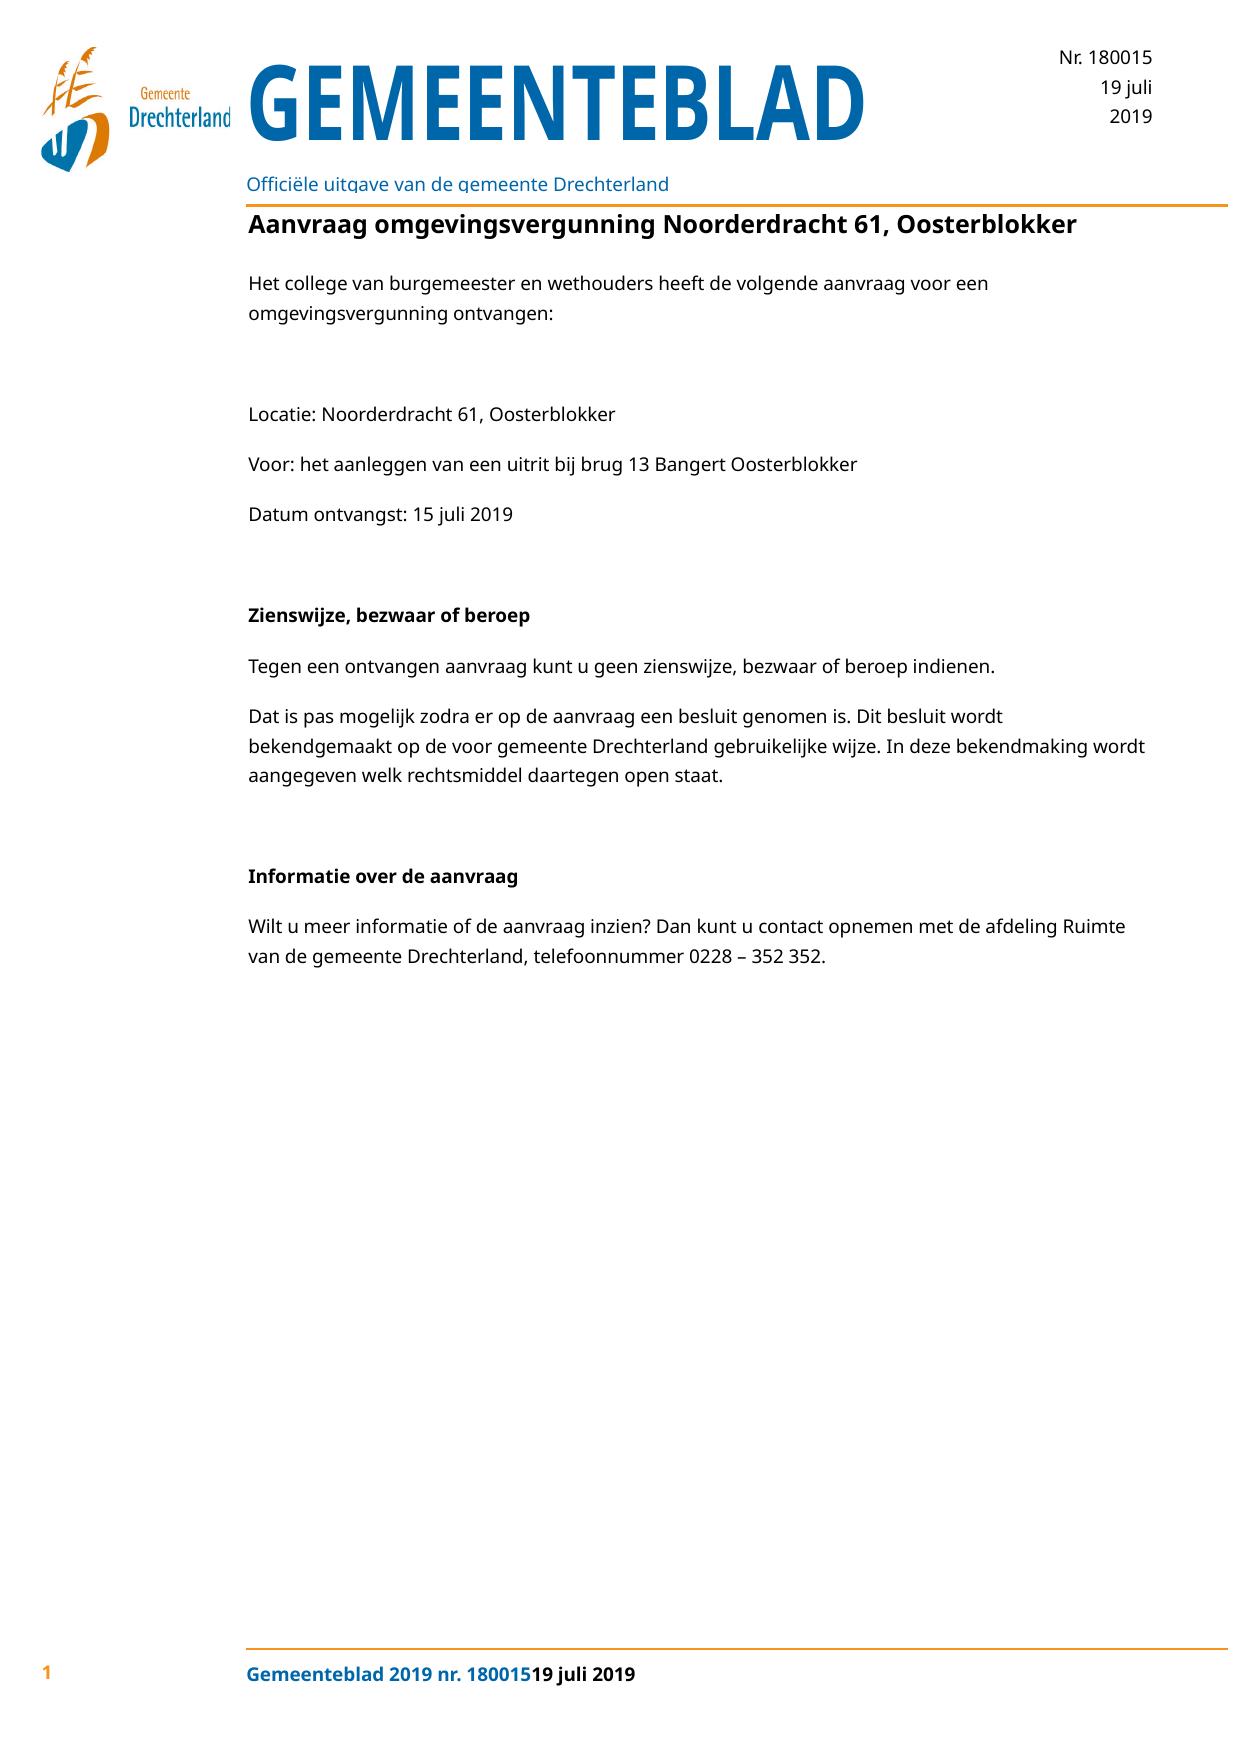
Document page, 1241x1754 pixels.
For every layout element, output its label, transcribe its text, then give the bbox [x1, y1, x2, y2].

text Datum ontvangst: 15 juli 2019 [248, 502, 1152, 527]
text Dat is pas mogelijk zodra er op de aanvraag een besluit genomen is. Dit besluit wordt bekendgemaakt op de voor gemeente Drechterland gebruikelijke wijze. In deze bekendmaking wordt aangegeven welk rechtsmiddel daartegen open staat. [248, 703, 1152, 788]
text Locatie: Noorderdracht 61, Oosterblokker [248, 401, 1152, 426]
text Het college van burgemeester en wethouders heeft de volgende aanvraag voor een omgevingsvergunning ontvangen: [248, 270, 1152, 326]
picture [226, 115, 231, 124]
text Zienswijze, bezwaar of beroep [248, 602, 1152, 628]
text Wilt u meer informatie of de aanvraag inzien? Dan kunt u contact opnemen met de afdeling Ruimte van de gemeente Drechterland, telefoonnummer 0228 – 352 352. [248, 914, 1152, 969]
picture [41, 47, 231, 172]
text Voor: het aanleggen van een uitrit bij brug 13 Bangert Oosterblokker [248, 451, 1152, 477]
text Informatie over de aanvraag [248, 863, 1152, 889]
picture [41, 158, 64, 172]
text Aanvraag omgevingsvergunning Noorderdracht 61, Oosterblokker [248, 207, 1152, 241]
text Tegen een ontvangen aanvraag kunt u geen zienswijze, bezwaar of beroep indienen. [248, 653, 1152, 678]
